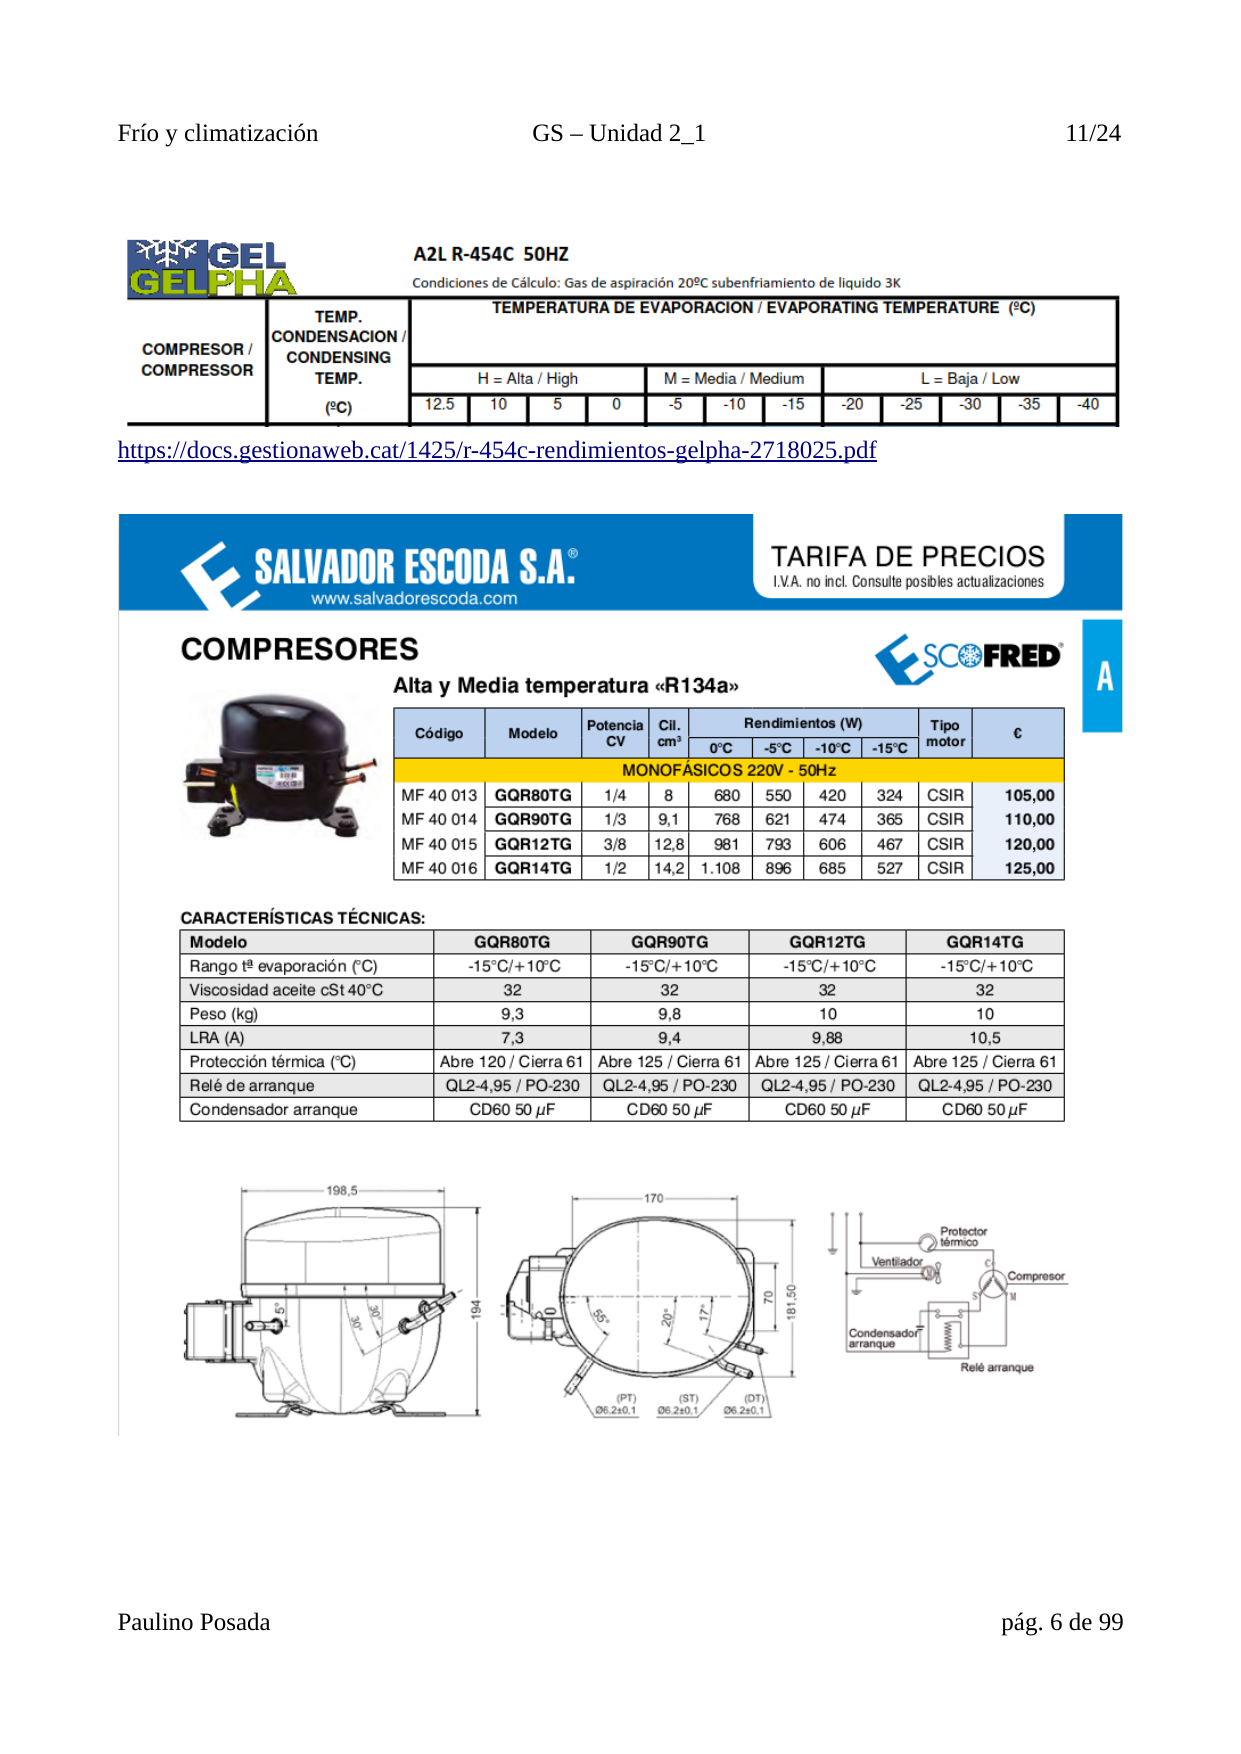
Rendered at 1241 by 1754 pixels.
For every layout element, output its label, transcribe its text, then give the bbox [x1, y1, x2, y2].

picture [118, 514, 1123, 1436]
picture [117, 233, 1124, 427]
picture [1097, 661, 1113, 690]
text https://docs.gestionaweb.cat/1425/r-454c-rendimientos-gelpha-2718025.pdf [117, 435, 1123, 464]
